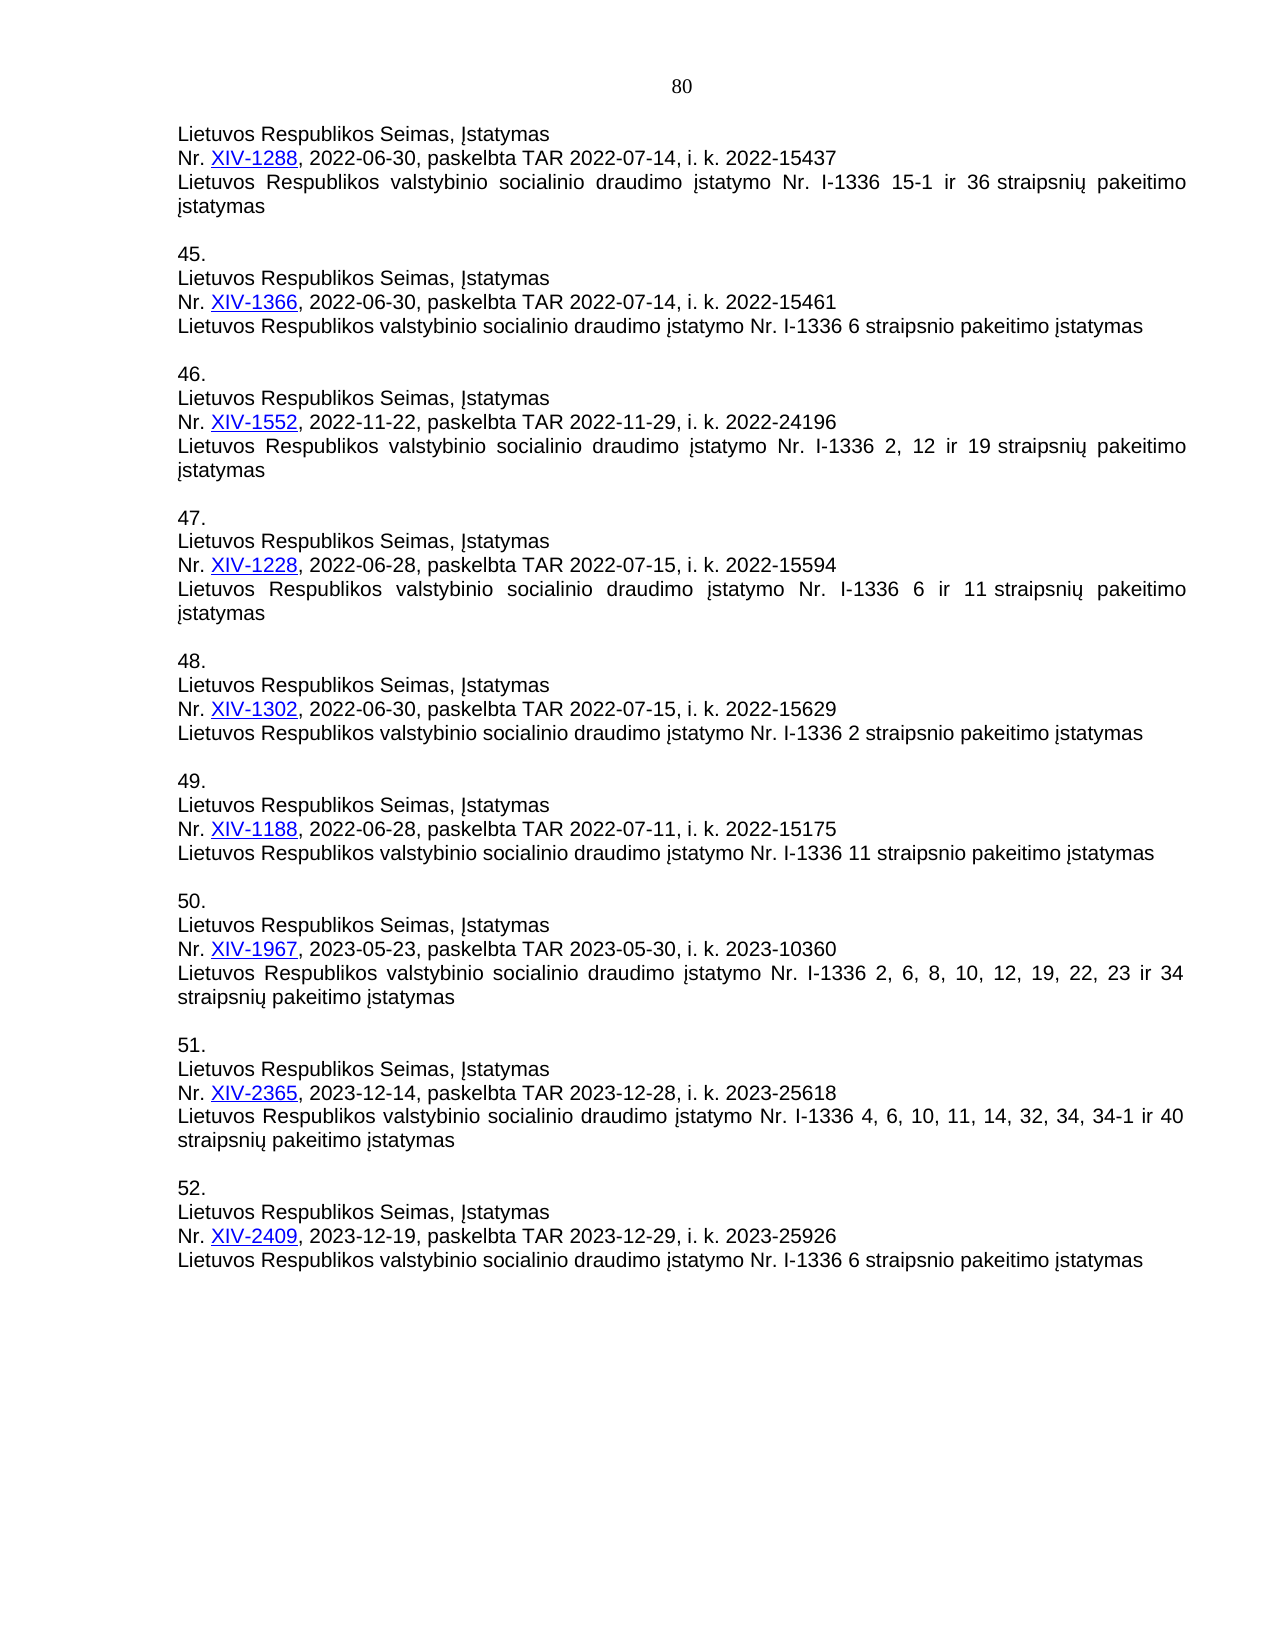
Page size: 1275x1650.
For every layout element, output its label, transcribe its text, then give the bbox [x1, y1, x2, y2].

text Lietuvos Respublikos Seimas, Įstatymas [177, 529, 1186, 553]
text Lietuvos Respublikos valstybinio socialinio draudimo įstatymo Nr. I-1336 2 straipsnio pakeitimo įstatymas [177, 721, 1186, 745]
text Lietuvos Respublikos valstybinio socialinio draudimo įstatymo Nr. I-1336 2, 12 ir 19 straipsnių pakeitimo įstatymas [177, 433, 1186, 481]
text Lietuvos Respublikos Seimas, Įstatymas [177, 673, 1186, 697]
text 47. [177, 505, 1186, 529]
text 45. [177, 242, 1186, 266]
text 52. [177, 1176, 1186, 1200]
text Nr. XIV-2365, 2023-12-14, paskelbta TAR 2023-12-28, i. k. 2023-25618 [177, 1080, 1186, 1104]
text Lietuvos Respublikos valstybinio socialinio draudimo įstatymo Nr. I-1336 11 straipsnio pakeitimo įstatymas [177, 841, 1186, 865]
text Lietuvos Respublikos valstybinio socialinio draudimo įstatymo Nr. I-1336 6 ir 11 straipsnių pakeitimo įstatymas [177, 577, 1186, 625]
text 51. [177, 1032, 1186, 1056]
text Lietuvos Respublikos Seimas, Įstatymas [177, 913, 1186, 937]
text Lietuvos Respublikos valstybinio socialinio draudimo įstatymo Nr. I-1336 2, 6, 8, 10, 12, 19, 22, 23 ir 34 straipsnių pakeitimo įstatymas [177, 961, 1186, 1008]
text 49. [177, 769, 1186, 793]
text Nr. XIV-1552, 2022-11-22, paskelbta TAR 2022-11-29, i. k. 2022-24196 [177, 409, 1186, 433]
text Lietuvos Respublikos Seimas, Įstatymas [177, 386, 1186, 409]
text Lietuvos Respublikos Seimas, Įstatymas [177, 266, 1186, 290]
text Nr. XIV-1288, 2022-06-30, paskelbta TAR 2022-07-14, i. k. 2022-15437 [177, 146, 1186, 170]
text Nr. XIV-1188, 2022-06-28, paskelbta TAR 2022-07-11, i. k. 2022-15175 [177, 817, 1186, 841]
text 46. [177, 362, 1186, 386]
text Lietuvos Respublikos valstybinio socialinio draudimo įstatymo Nr. I-1336 15-1 ir 36 straipsnių pakeitimo įstatymas [177, 170, 1186, 218]
text Nr. XIV-1302, 2022-06-30, paskelbta TAR 2022-07-15, i. k. 2022-15629 [177, 697, 1186, 721]
text Nr. XIV-1228, 2022-06-28, paskelbta TAR 2022-07-15, i. k. 2022-15594 [177, 553, 1186, 577]
text Lietuvos Respublikos valstybinio socialinio draudimo įstatymo Nr. I-1336 6 straipsnio pakeitimo įstatymas [177, 1248, 1186, 1272]
text 50. [177, 889, 1186, 913]
text Lietuvos Respublikos Seimas, Įstatymas [177, 793, 1186, 817]
text Nr. XIV-2409, 2023-12-19, paskelbta TAR 2023-12-29, i. k. 2023-25926 [177, 1224, 1186, 1248]
text Lietuvos Respublikos valstybinio socialinio draudimo įstatymo Nr. I-1336 4, 6, 10, 11, 14, 32, 34, 34-1 ir 40 straipsnių pakeitimo įstatymas [177, 1104, 1186, 1152]
text Lietuvos Respublikos Seimas, Įstatymas [177, 1200, 1186, 1224]
text Lietuvos Respublikos Seimas, Įstatymas [177, 122, 1186, 146]
text Nr. XIV-1967, 2023-05-23, paskelbta TAR 2023-05-30, i. k. 2023-10360 [177, 937, 1186, 961]
text Lietuvos Respublikos valstybinio socialinio draudimo įstatymo Nr. I-1336 6 straipsnio pakeitimo įstatymas [177, 314, 1186, 338]
text Lietuvos Respublikos Seimas, Įstatymas [177, 1056, 1186, 1080]
text 48. [177, 649, 1186, 673]
text Nr. XIV-1366, 2022-06-30, paskelbta TAR 2022-07-14, i. k. 2022-15461 [177, 290, 1186, 314]
